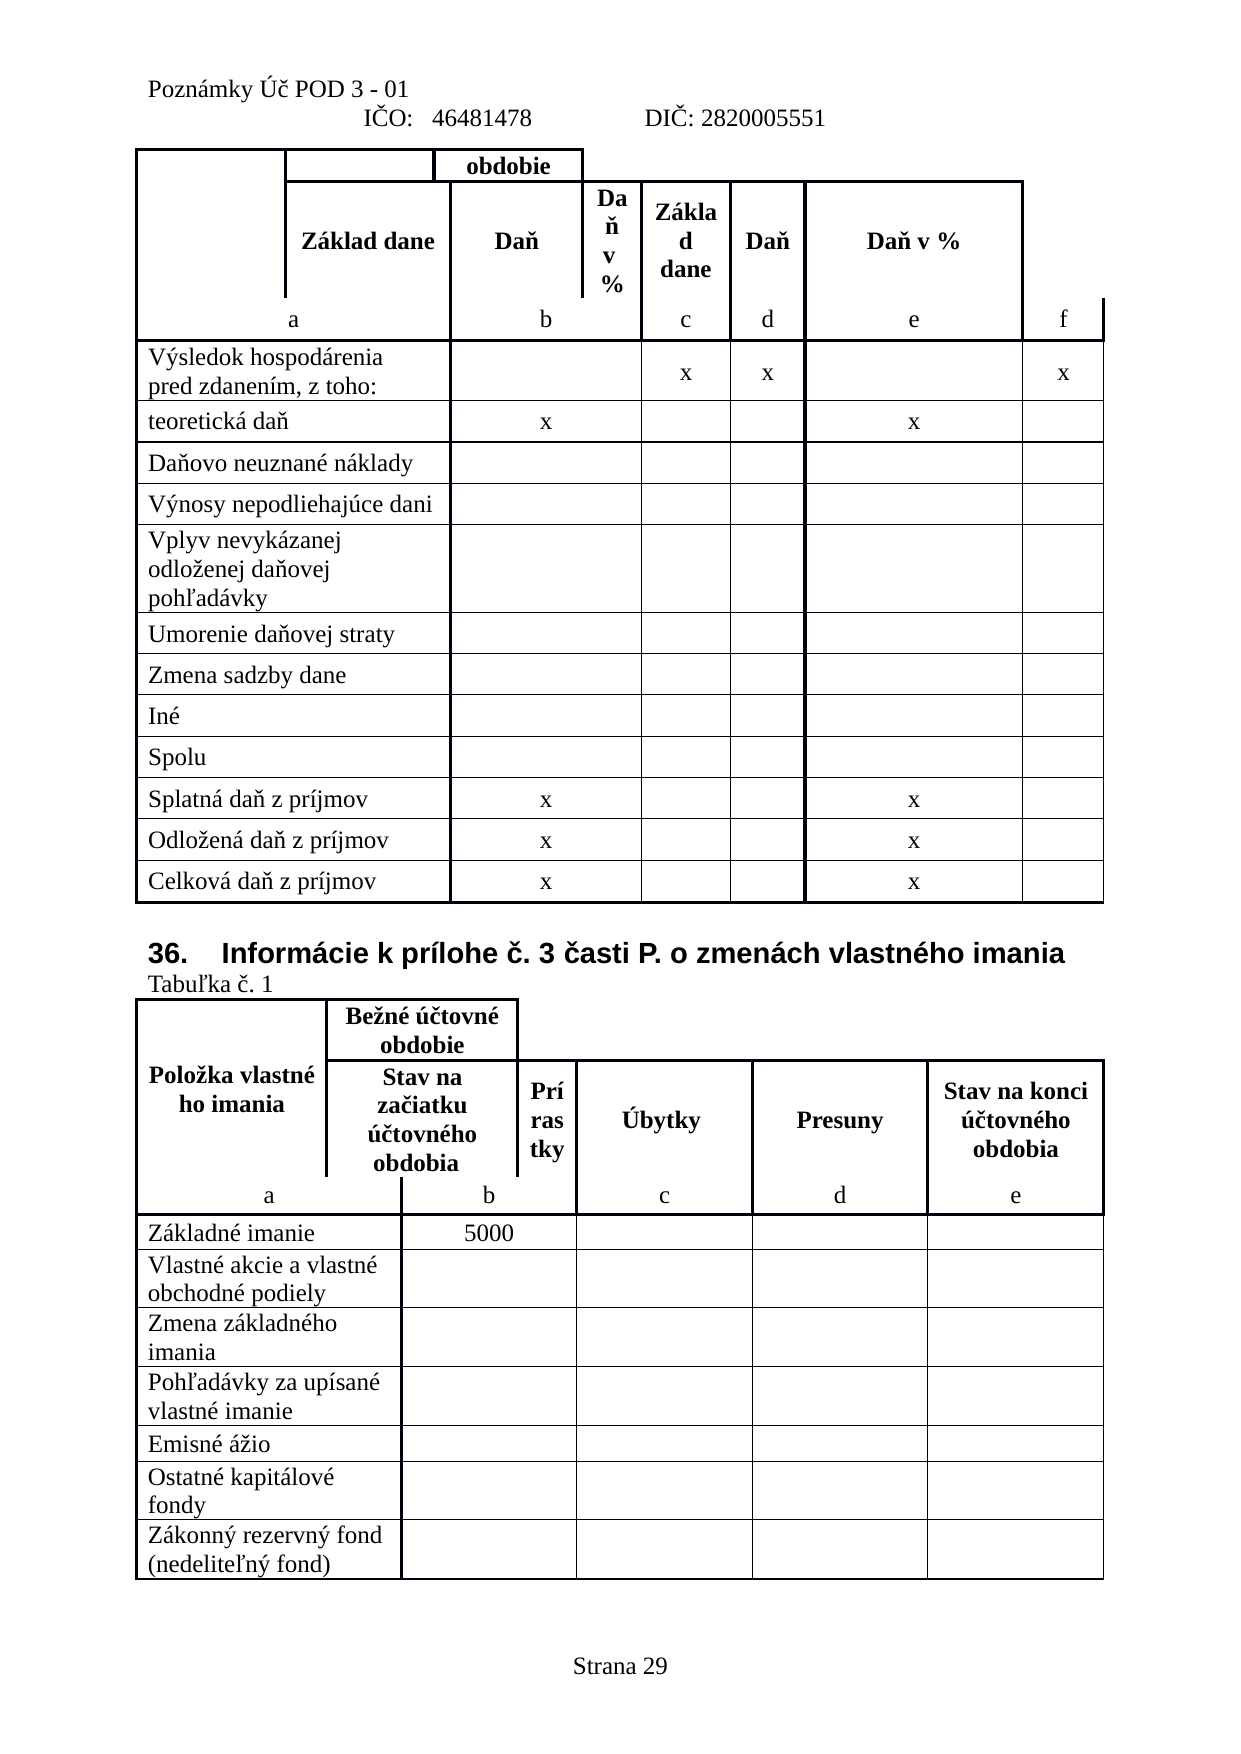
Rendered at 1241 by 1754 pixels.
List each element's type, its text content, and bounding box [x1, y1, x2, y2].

table_cell [731, 695, 803, 736]
table_cell Stav na konci účtovného obdobia [929, 1062, 1102, 1177]
table_cell [928, 1308, 1103, 1366]
table_cell Iné [138, 695, 449, 736]
text Tabuľka č. 1 [148, 969, 1092, 998]
table_cell [642, 861, 730, 901]
table_cell [642, 654, 730, 694]
table_cell [452, 695, 641, 736]
table_cell Vplyv nevykázanej odloženej daňovej pohľadávky [138, 525, 449, 612]
table_cell x [807, 401, 1022, 441]
table_cell [577, 1426, 752, 1461]
table_cell [642, 778, 730, 818]
table_cell [731, 525, 803, 612]
table_cell Vlastné akcie a vlastné obchodné podiely [138, 1250, 400, 1307]
table_cell Úbytky [578, 1062, 751, 1177]
table_cell [1023, 695, 1103, 736]
table_cell Celková daň z príjmov [138, 861, 449, 901]
table_cell x [642, 342, 730, 400]
table_cell Daň v % [807, 183, 1021, 298]
table_cell [807, 484, 1022, 524]
table_cell [731, 778, 803, 818]
table_cell d [732, 298, 803, 339]
table_cell Základ dane [643, 183, 729, 298]
table_cell [1023, 778, 1103, 818]
table_header obdobie [436, 151, 581, 179]
table_cell x [1023, 342, 1103, 400]
table_cell Spolu [138, 737, 449, 777]
table_cell Stav na začiatku účtovného obdobia [328, 1062, 516, 1177]
table_cell [753, 1367, 927, 1425]
table_cell f [1024, 298, 1102, 339]
table_cell [452, 613, 641, 653]
table_cell x [452, 861, 641, 901]
table_cell Daň [452, 183, 581, 298]
table_cell [642, 484, 730, 524]
table_cell [731, 613, 803, 653]
table_cell [403, 1520, 576, 1578]
table_cell [1023, 737, 1103, 777]
table_header [287, 151, 432, 179]
table_cell Daň v % [584, 183, 640, 298]
table_cell [928, 1462, 1103, 1519]
table_cell [452, 443, 641, 482]
table_cell [928, 1367, 1103, 1425]
table_cell [577, 1250, 752, 1307]
table_cell [753, 1426, 927, 1461]
table_cell x [452, 778, 641, 818]
table_cell [403, 1308, 576, 1366]
table_cell 5000 [403, 1216, 576, 1249]
table_cell [1023, 443, 1103, 482]
table_cell [731, 819, 803, 860]
table_cell c [578, 1177, 751, 1213]
table_cell d [754, 1177, 926, 1213]
table_cell b [452, 298, 640, 339]
table_cell Ostatné kapitálové fondy [138, 1462, 400, 1519]
table_cell Daň [732, 183, 803, 298]
table_cell b [403, 1177, 575, 1213]
table_cell Prírastky [519, 1062, 575, 1177]
table_cell teoretická daň [138, 401, 449, 441]
table_cell [1023, 401, 1103, 441]
title Informácie k prílohe č. 3 časti P. o zmenách vlastného imania [148, 936, 1092, 969]
table_cell x [731, 342, 803, 400]
table_cell Pohľadávky za upísané vlastné imanie [138, 1367, 400, 1425]
table_cell [452, 737, 641, 777]
table_cell [928, 1216, 1103, 1249]
table_cell [452, 342, 641, 400]
table_cell [1023, 613, 1103, 653]
table_cell a [138, 298, 449, 339]
table_cell [731, 861, 803, 901]
table_cell [731, 654, 803, 694]
table_cell [403, 1426, 576, 1461]
table_cell Základ dane [287, 183, 449, 298]
table_cell c [643, 298, 729, 339]
table_cell [807, 695, 1022, 736]
table_cell [577, 1462, 752, 1519]
table_cell [642, 443, 730, 482]
table_cell [403, 1462, 576, 1519]
table_cell [452, 525, 641, 612]
table_cell Výsledok hospodárenia pred zdanením, z toho: [138, 342, 449, 400]
table_cell x [452, 401, 641, 441]
table_cell Zmena sadzby dane [138, 654, 449, 694]
table_cell [642, 737, 730, 777]
table_cell [753, 1250, 927, 1307]
table_cell Umorenie daňovej straty [138, 613, 449, 653]
table_header Položka vlastného imania [138, 1001, 325, 1177]
table_cell [1023, 861, 1103, 901]
table_cell [731, 484, 803, 524]
table_cell Zákonný rezervný fond (nedeliteľný fond) [138, 1520, 400, 1578]
table_cell Odložená daň z príjmov [138, 819, 449, 860]
table_cell e [929, 1177, 1102, 1213]
table_cell [731, 443, 803, 482]
table_cell [731, 401, 803, 441]
table_cell [807, 654, 1022, 694]
table_cell [807, 443, 1022, 482]
table_cell [642, 819, 730, 860]
table_cell [577, 1520, 752, 1578]
table_cell [577, 1367, 752, 1425]
table_cell [807, 525, 1022, 612]
table_cell [452, 484, 641, 524]
table_cell [807, 613, 1022, 653]
table_cell [928, 1250, 1103, 1307]
table_cell [642, 695, 730, 736]
table_cell Daňovo neuznané náklady [138, 443, 449, 482]
table_cell [1023, 484, 1103, 524]
table_cell [807, 342, 1022, 400]
table_cell [1023, 654, 1103, 694]
table_cell Emisné ážio [138, 1426, 400, 1461]
table_cell [753, 1520, 927, 1578]
table_cell [403, 1367, 576, 1425]
table_cell [642, 401, 730, 441]
table_cell [928, 1520, 1103, 1578]
table_cell [753, 1308, 927, 1366]
table_cell x [452, 819, 641, 860]
table_header [138, 151, 284, 298]
table_cell [731, 737, 803, 777]
table_cell [1023, 525, 1103, 612]
table_cell Zmena základného imania [138, 1308, 400, 1366]
table_cell x [807, 778, 1022, 818]
table_header Bežné účtovné obdobie [328, 1001, 516, 1059]
table_cell x [807, 861, 1022, 901]
table_cell [753, 1216, 927, 1249]
table_cell [928, 1426, 1103, 1461]
table_cell [577, 1308, 752, 1366]
table_cell [577, 1216, 752, 1249]
table_cell Základné imanie [138, 1216, 400, 1249]
table_cell e [807, 298, 1021, 339]
table_cell a [138, 1177, 400, 1213]
table_cell [807, 737, 1022, 777]
table_cell [1023, 819, 1103, 860]
table_cell Výnosy nepodliehajúce dani [138, 484, 449, 524]
table_cell Presuny [754, 1062, 926, 1177]
table_cell [452, 654, 641, 694]
table_cell [753, 1462, 927, 1519]
table_cell [642, 613, 730, 653]
table_cell x [807, 819, 1022, 860]
table_cell [403, 1250, 576, 1307]
table_cell Splatná daň z príjmov [138, 778, 449, 818]
table_cell [642, 525, 730, 612]
